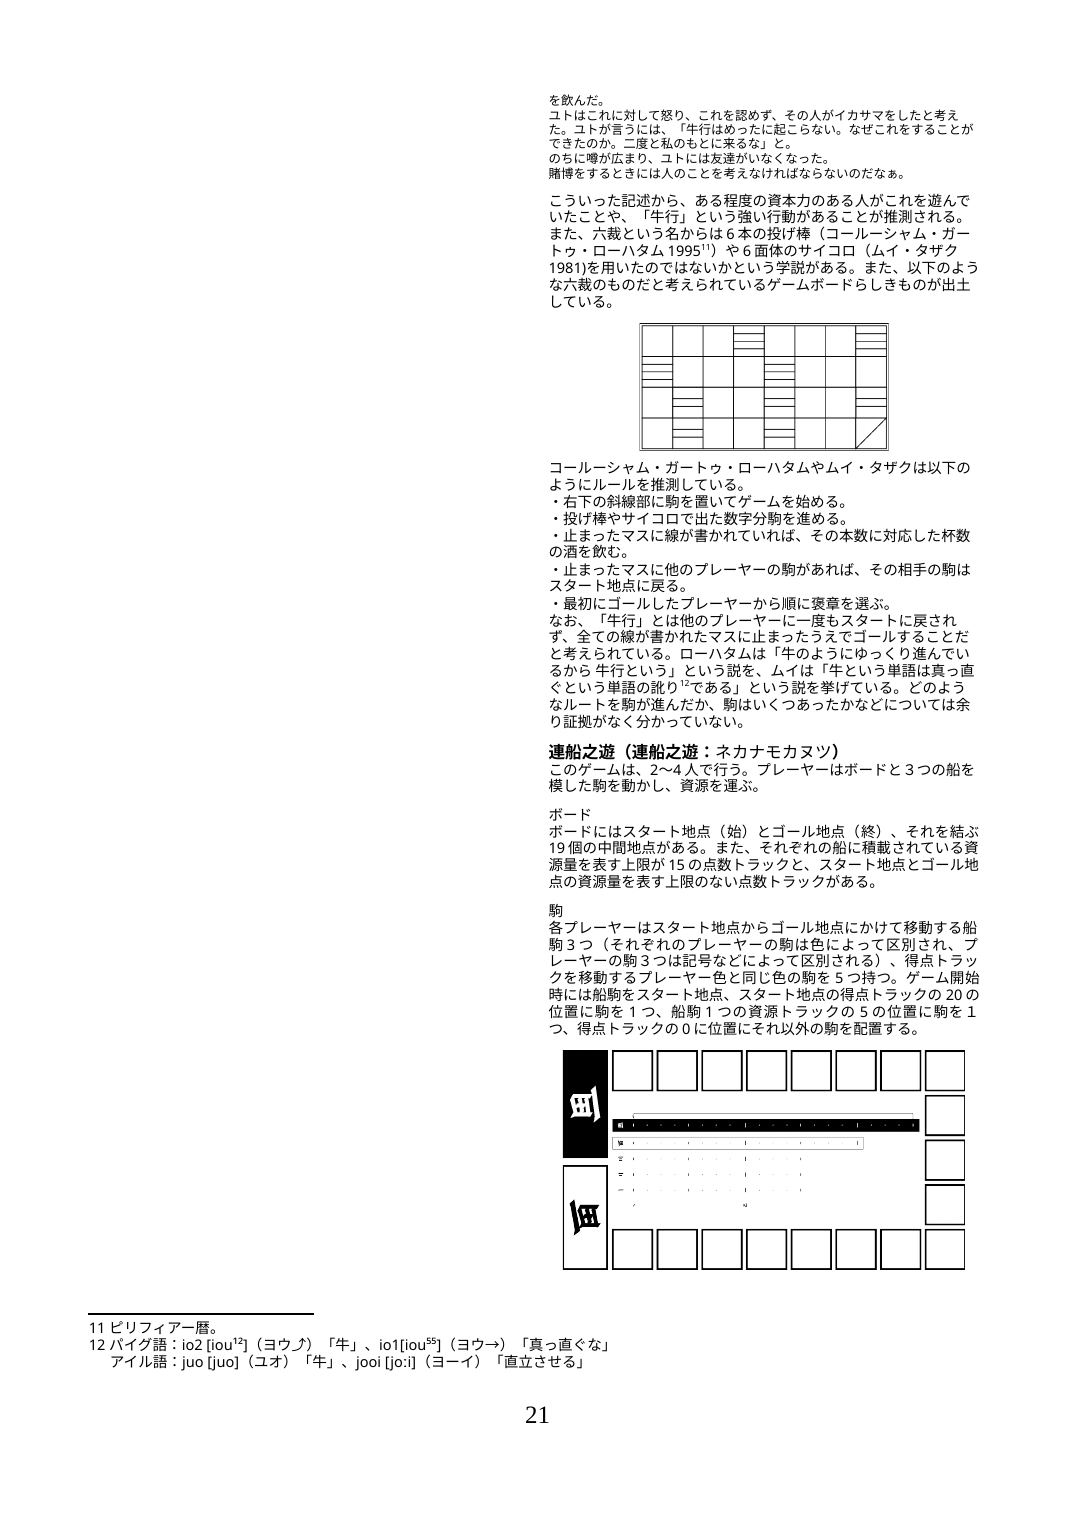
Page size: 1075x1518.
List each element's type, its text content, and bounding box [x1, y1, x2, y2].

picture [639, 323, 889, 451]
table_cell [543, 318, 985, 454]
table_cell [532, 89, 542, 187]
table_cell [532, 737, 542, 802]
table_cell を飲んだ。 ユトはこれに対して怒り、これを認めず、その人がイカサマをしたと考えた。ユトが言うには、「牛行はめったに起こらない。なぜこれをすることができたのか。二度と私のもとに来るな」と。 のちに噂が広まり、ユトには友達がいなくなった。 賭博をするときには人のことを考えなければならないのだなぁ。 [543, 89, 985, 187]
table_cell [532, 1045, 542, 1291]
table_cell コールーシャム・ガートゥ・ローハタムやムイ・タザクは以下のようにルールを推測している。 ・右下の斜線部に駒を置いてゲームを始める。 ・投げ棒やサイコロで出た数字分駒を進める。 ・止まったマスに線が書かれていれば、その本数に対応した杯数の酒を飲む。 ・止まったマスに他のプレーヤーの駒があれば、その相手の駒はスタート地点に戻る。 ・最初にゴールしたプレーヤーから順に褒章を選ぶ。 なお、「牛行」とは他のプレーヤーに一度もスタートに戻されず、全ての線が書かれたマスに止まったうえでゴールすることだと考えられている。ローハタムは「牛のようにゆっくり進んでいるから 牛行という」という説を、ムイは「牛という単語は真っ直ぐという単語の訛りである」という説を挙げている。どのようなルートを駒が進んだか、駒はいくつあったかなどについては余り証拠がなく分かっていない。 [543, 455, 985, 737]
table_cell [532, 802, 542, 898]
table_cell [532, 318, 542, 454]
table_cell [543, 1045, 985, 1291]
table_cell [89, 318, 531, 454]
table_cell [89, 89, 531, 187]
table_cell [532, 187, 542, 317]
table_cell [89, 1045, 531, 1291]
table_cell ボード ボードにはスタート地点（始）とゴール地点（終）、それを結ぶ19個の中間地点がある。また、それぞれの船に積載されている資源量を表す上限が15の点数トラックと、スタート地点とゴール地点の資源量を表す上限のない点数トラックがある。 [543, 802, 985, 898]
table_cell [89, 898, 531, 1045]
table_cell [532, 898, 542, 1045]
table_cell [89, 802, 531, 898]
table_cell [532, 455, 542, 737]
table_cell こういった記述から、ある程度の資本力のある人がこれを遊んでいたことや、「牛行」という強い行動があることが推測される。また、六裁という名からは6本の投げ棒（コールーシャム・ガートゥ・ローハタム1995）や6面体のサイコロ（ムイ・タザク1981)を用いたのではないかという学説がある。また、以下のような六裁のものだと考えられているゲームボードらしきものが出土している。 [543, 187, 985, 317]
table_cell 連船之遊（連船之遊：ネカナモカヌツ） このゲームは、2～4人で行う。プレーヤーはボードと３つの船を模した駒を動かし、資源を運ぶ。 [543, 737, 985, 802]
table_cell [89, 187, 531, 317]
table_cell 駒 各プレーヤーはスタート地点からゴール地点にかけて移動する船駒3つ（それぞれのプレーヤーの駒は色によって区別され、プレーヤーの駒３つは記号などによって区別される）、得点トラックを移動するプレーヤー色と同じ色の駒を5つ持つ。ゲーム開始時には船駒をスタート地点、スタート地点の得点トラックの20の位置に駒を1つ、船駒1つの資源トラックの5の位置に駒を１つ、得点トラックの0に位置にそれ以外の駒を配置する。 [543, 898, 985, 1045]
table_cell [89, 455, 531, 737]
table_cell [89, 737, 531, 802]
